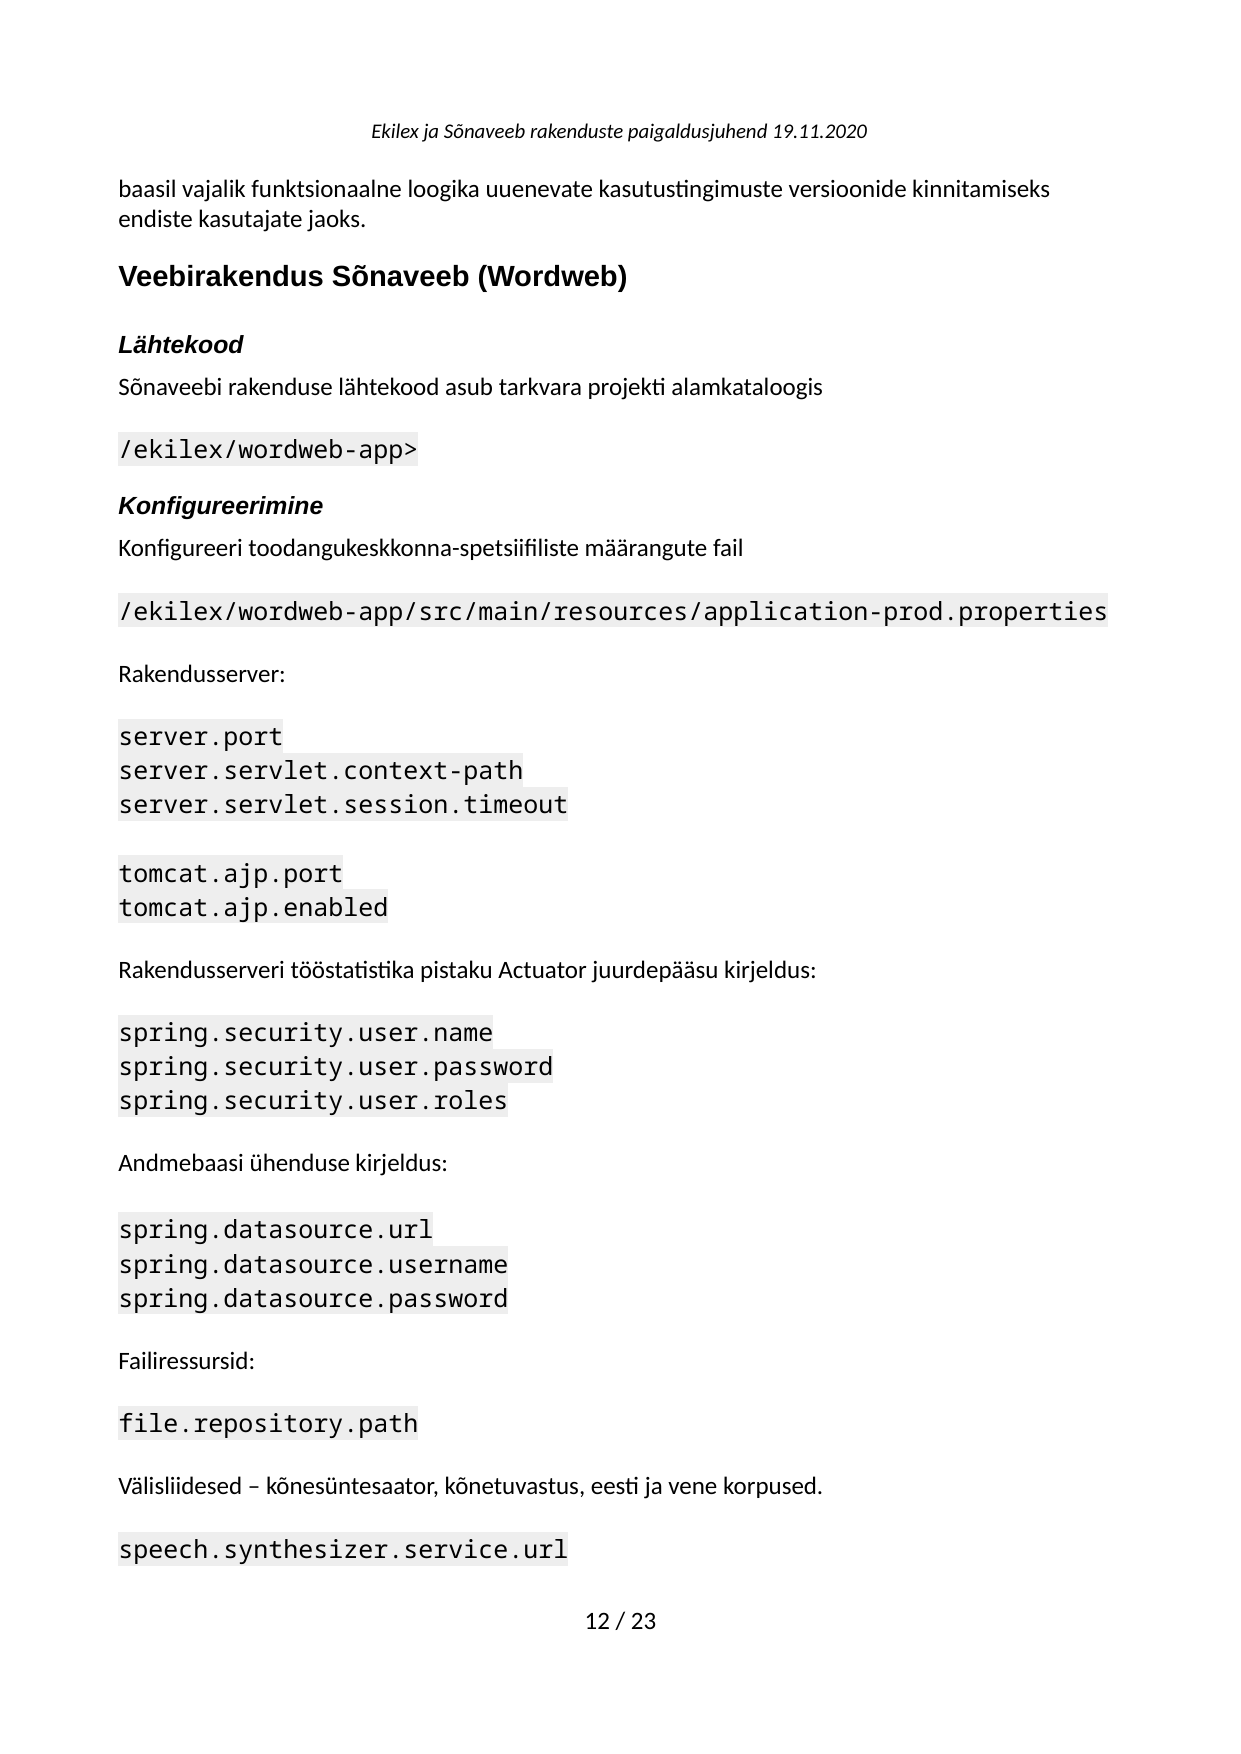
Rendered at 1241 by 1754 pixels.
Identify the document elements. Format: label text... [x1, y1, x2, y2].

text spring.datasource.username [118, 1246, 1122, 1280]
text Rakendusserver: [118, 658, 1122, 688]
text spring.security.user.name [118, 1015, 1122, 1049]
text spring.security.user.password [118, 1049, 1122, 1083]
text server.servlet.session.timeout [118, 787, 1122, 821]
text Rakendusserveri tööstatistika pistaku Actuator juurdepääsu kirjeldus: [118, 954, 1122, 984]
text server.servlet.context-path [118, 753, 1122, 787]
subtitle Lähtekood [118, 330, 1122, 359]
text speech.synthesizer.service.url [118, 1532, 1122, 1566]
text spring.datasource.password [118, 1280, 1122, 1314]
text server.port [118, 719, 1122, 753]
text Andmebaasi ühenduse kirjeldus: [118, 1148, 1122, 1178]
subtitle Veebirakendus Sõnaveeb (Wordweb) [118, 259, 1122, 293]
text tomcat.ajp.port [118, 855, 1122, 889]
text tomcat.ajp.enabled [118, 889, 1122, 923]
text Konfigureeri toodangukeskkonna-spetsiifiliste määrangute fail [118, 532, 1122, 563]
text spring.security.user.roles [118, 1083, 1122, 1117]
text Sõnaveebi rakenduse lähtekood asub tarkvara projekti alamkataloogis [118, 371, 1122, 402]
text /ekilex/wordweb-app/src/main/resources/application-prod.properties [118, 593, 1122, 627]
text /ekilex/wordweb-app> [118, 432, 1122, 466]
text file.repository.path [118, 1406, 1122, 1440]
text spring.datasource.url [118, 1212, 1122, 1246]
subtitle Konfigureerimine [118, 491, 1122, 520]
text Failiressursid: [118, 1345, 1122, 1375]
text Välisliidesed – kõnesüntesaator, kõnetuvastus, eesti ja vene korpused. [118, 1471, 1122, 1501]
text baasil vajalik funktsionaalne loogika uuenevate kasutustingimuste versioonide kinnitamiseks endiste kasutajate jaoks. [118, 173, 1122, 234]
